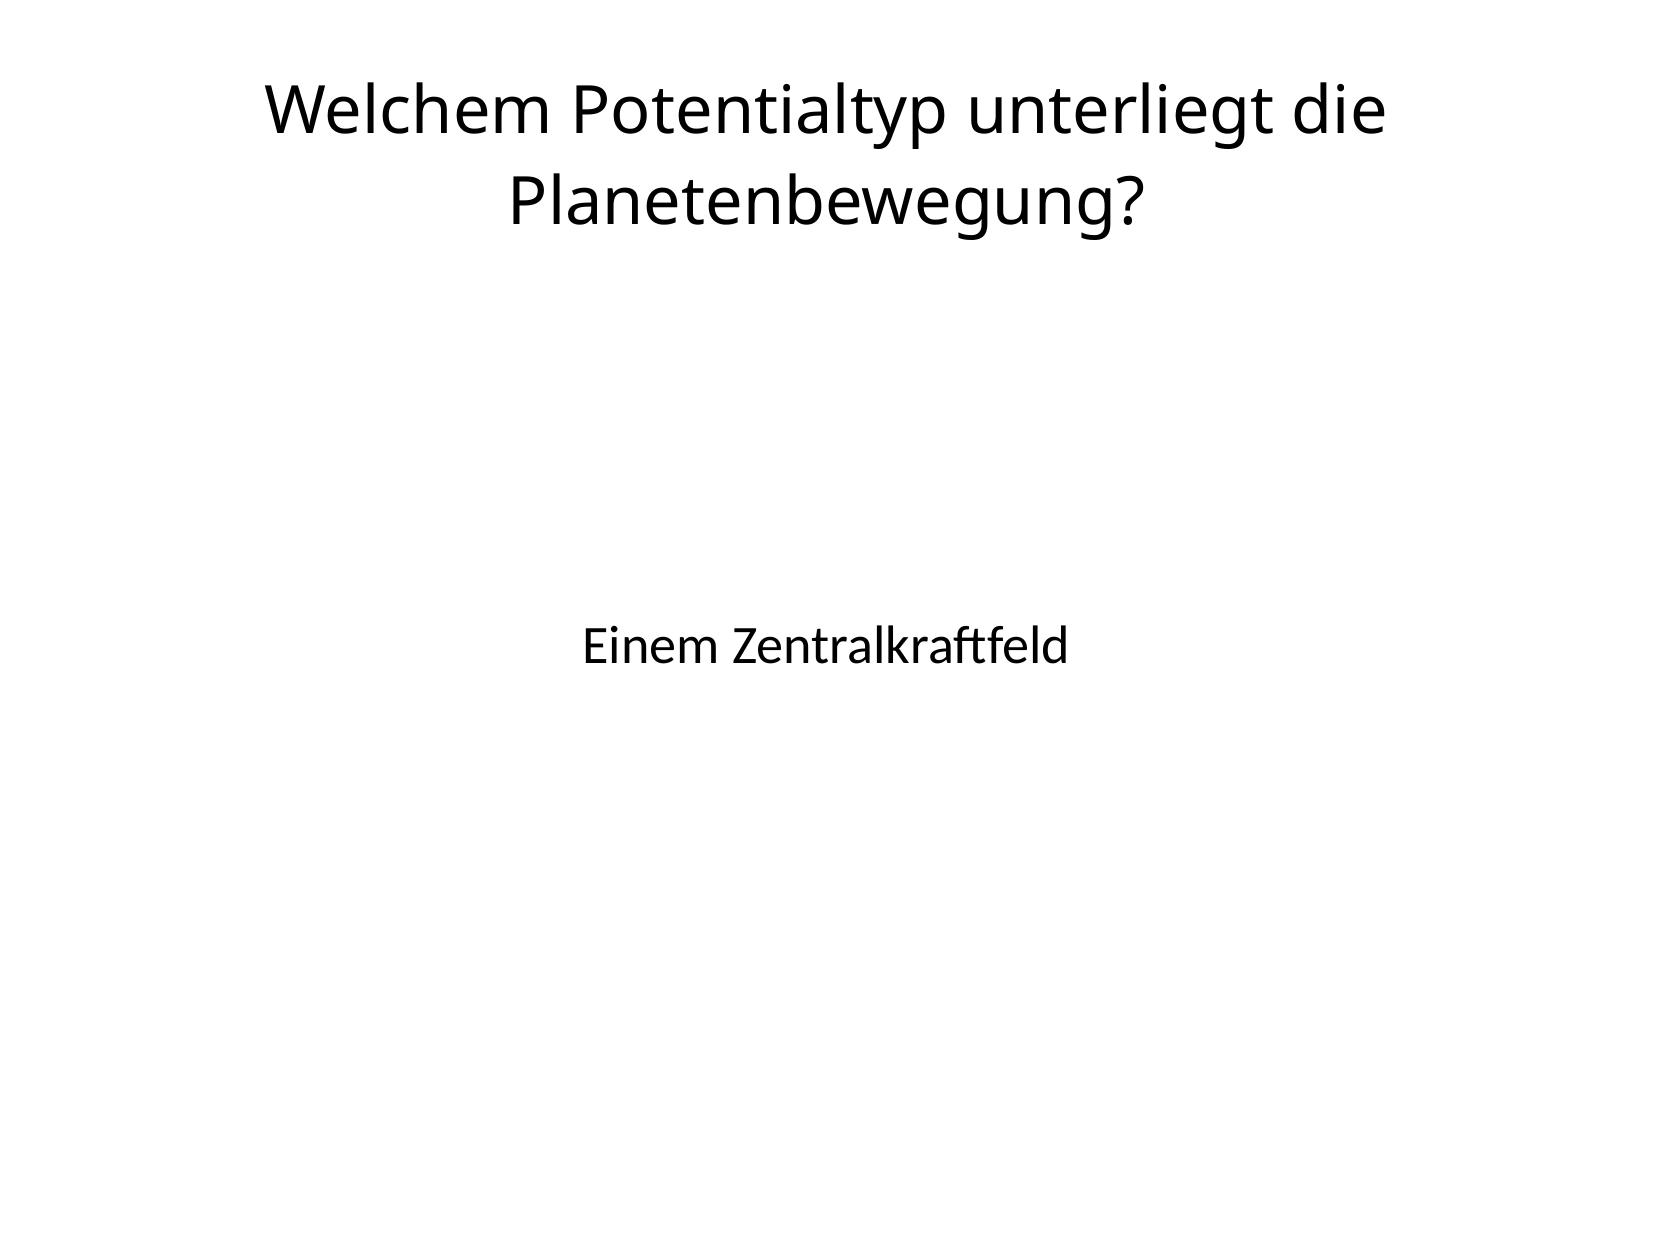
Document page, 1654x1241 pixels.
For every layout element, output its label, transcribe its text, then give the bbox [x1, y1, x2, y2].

title Welchem Potentialtyp unterliegt die Planetenbewegung? [82, 49, 1571, 257]
subtitle Einem Zentralkraftfeld [82, 290, 1571, 1010]
